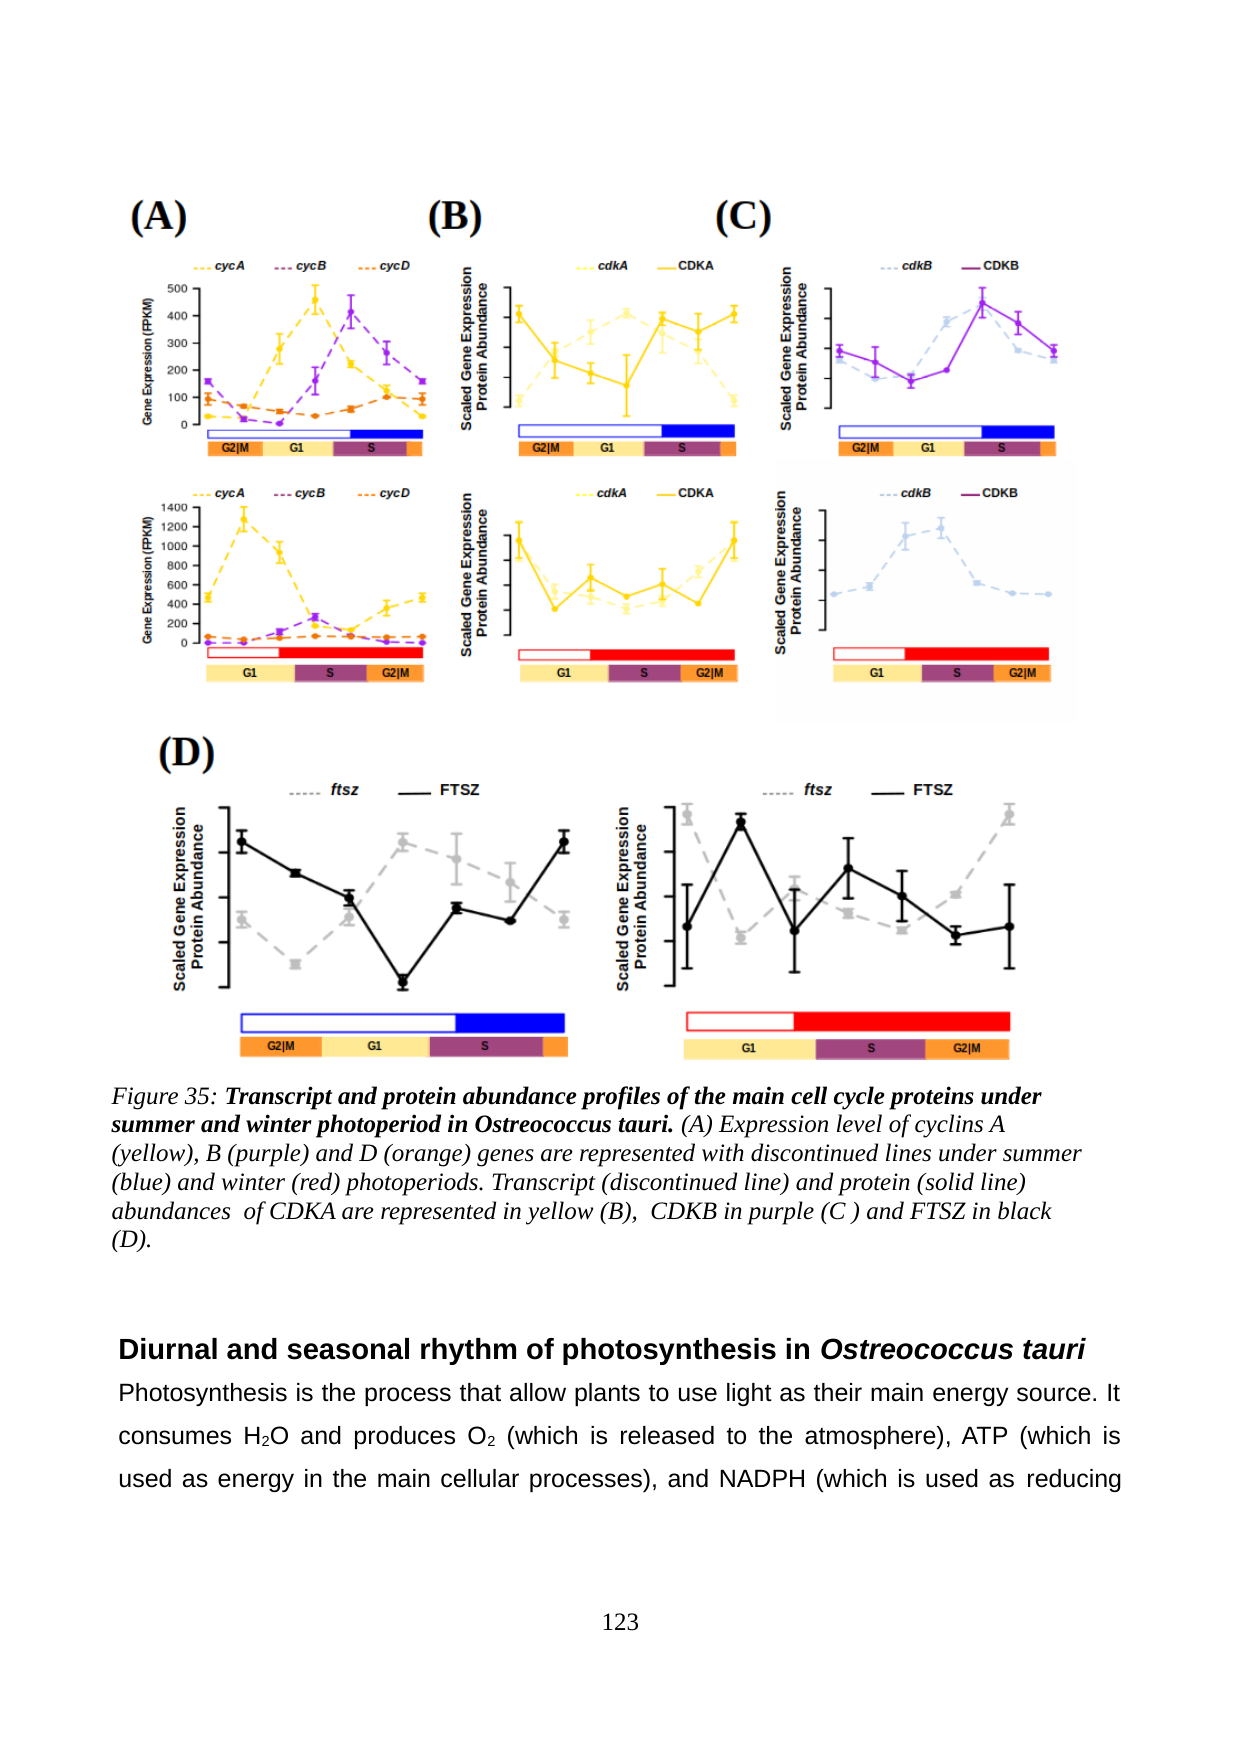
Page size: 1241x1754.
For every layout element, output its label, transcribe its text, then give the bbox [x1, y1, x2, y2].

subtitle Diurnal and seasonal rhythm of photosynthesis in Ostreococcus tauri [118, 1332, 1122, 1365]
text Figure 35: Transcript and protein abundance profiles of the main cell cycle proteins under summer and winter photoperiod in Ostreococcus tauri. (A) Expression level of cyclins A (yellow), B (purple) and D (orange) genes are represented with discontinued lines under summer (blue) and winter (red) photoperiods. Transcript (discontinued line) and protein (solid line) abundances of CDKA are represented in yellow (B), CDKB in purple (C ) and FTSZ in black (D). [111, 1081, 1100, 1253]
picture [117, 187, 1077, 1081]
text Photosynthesis is the process that allow plants to use light as their main energy source. It consumes H2O and produces O2 (which is released to the atmosphere), ATP (which is used as energy in the main cellular processes), and NADPH (which is used as reducing [118, 1378, 1122, 1493]
